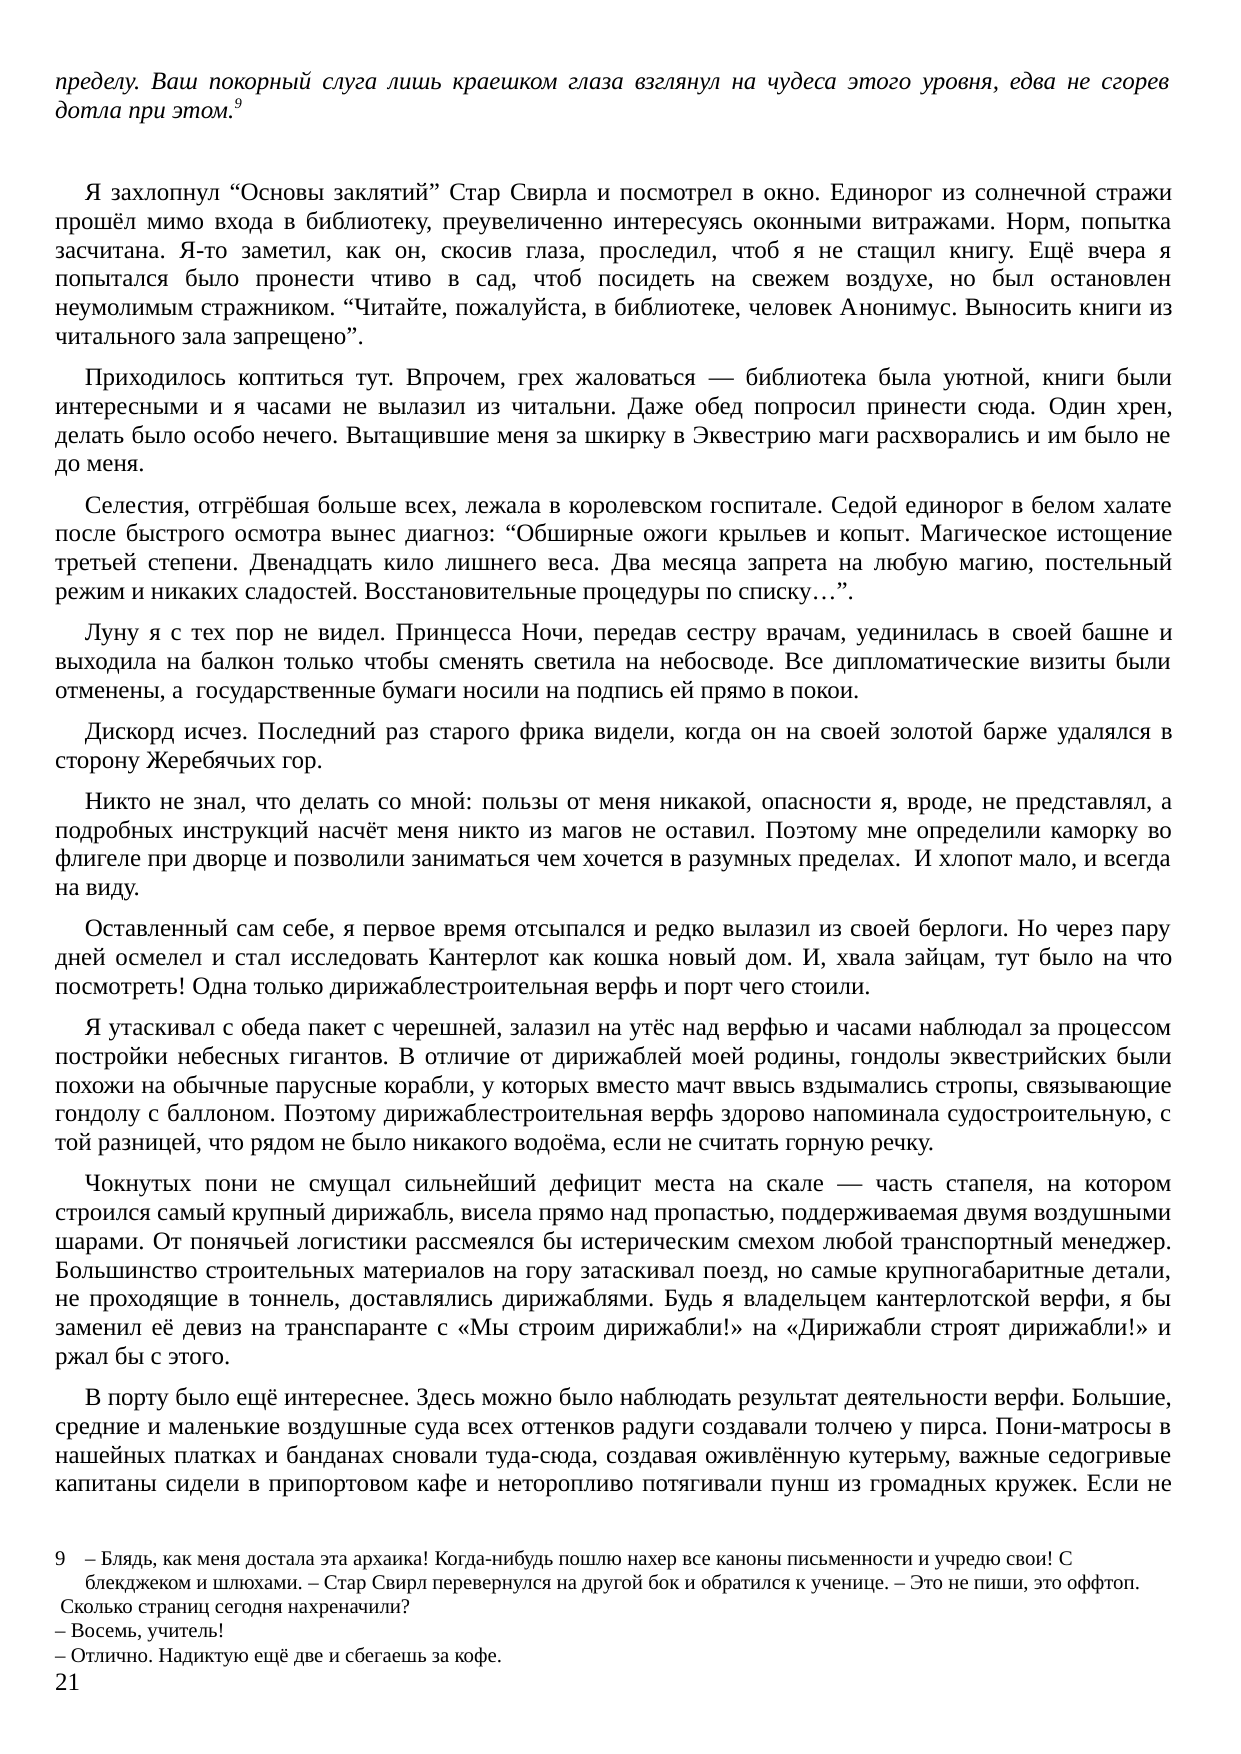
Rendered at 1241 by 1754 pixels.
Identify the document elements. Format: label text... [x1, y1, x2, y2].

text Никто не знал, что делать со мной: пользы от меня никакой, опасности я, вроде, не представлял, а подробных инструкций насчёт меня никто из магов не оставил. Поэтому мне определили каморку во флигеле при дворце и позволили заниматься чем хочется в разумных пределах. И хлопот мало, и всегда на виду. [55, 786, 1173, 901]
text Приходилось коптиться тут. Впрочем, грех жаловаться — библиотека была уютной, книги были интересными и я часами не вылазил из читальни. Даже обед попросил принести сюда. Один хрен, делать было особо нечего. Вытащившие меня за шкирку в Эквестрию маги расхворались и им было не до меня. [55, 362, 1173, 477]
text Я утаскивал с обеда пакет с черешней, залазил на утёс над верфью и часами наблюдал за процессом постройки небесных гигантов. В отличие от дирижаблей моей родины, гондолы эквестрийских были похожи на обычные парусные корабли, у которых вместо мачт ввысь вздымались стропы, связывающие гондолу с баллоном. Поэтому дирижаблестроительная верфь здорово напоминала судостроительную, с той разницей, что рядом не было никакого водоёма, если не считать горную речку. [55, 1012, 1173, 1156]
text Селестия, отгрёбшая больше всех, лежала в королевском госпитале. Седой единорог в белом халате после быстрого осмотра вынес диагноз: “Обширные ожоги крыльев и копыт. Магическое истощение третьей степени. Двенадцать кило лишнего веса. Два месяца запрета на любую магию, постельный режим и никаких сладостей. Восстановительные процедуры по списку…”. [55, 490, 1173, 605]
list – Восемь, учитель! [55, 1618, 1173, 1642]
list Сколько страниц сегодня нахреначили? [55, 1594, 1173, 1618]
text Дискорд исчез. Последний раз старого фрика видели, когда он на своей золотой барже удалялся в сторону Жеребячьих гор. [55, 716, 1173, 773]
list – Отлично. Надиктую ещё две и сбегаешь за кофе. [55, 1642, 1173, 1667]
text Луну я с тех пор не видел. Принцесса Ночи, передав сестру врачам, уединилась в своей башне и выходила на балкон только чтобы сменять светила на небосводе. Все дипломатические визиты были отменены, а государственные бумаги носили на подпись ей прямо в покои. [55, 617, 1173, 703]
text Чокнутых пони не смущал сильнейший дефицит места на скале — часть стапеля, на котором строился самый крупный дирижабль, висела прямо над пропастью, поддерживаемая двумя воздушными шарами. От понячьей логистики рассмеялся бы истерическим смехом любой транспортный менеджер. Большинство строительных материалов на гору затаскивал поезд, но самые крупногабаритные детали, не проходящие в тоннель, доставлялись дирижаблями. Будь я владельцем кантерлотской верфи, я бы заменил её девиз на транспаранте с «Мы строим дирижабли!» на «Дирижабли строят дирижабли!» и ржал бы с этого. [55, 1168, 1173, 1370]
list пределу. Ваш покорный слуга лишь краешком глаза взглянул на чудеса этого уровня, едва не сгорев дотла при этом. [55, 66, 1173, 123]
text В порту было ещё интереснее. Здесь можно было наблюдать результат деятельности верфи. Большие, средние и маленькие воздушные суда всех оттенков радуги создавали толчею у пирса. Пони-матросы в нашейных платках и банданах сновали туда-сюда, создавая оживлённую кутерьму, важные седогривые капитаны сидели в припортовом кафе и неторопливо потягивали пунш из громадных кружек. Если не [55, 1382, 1173, 1497]
text Оставленный сам себе, я первое время отсыпался и редко вылазил из своей берлоги. Но через пару дней осмелел и стал исследовать Кантерлот как кошка новый дом. И, хвала зайцам, тут было на что посмотреть! Одна только дирижаблестроительная верфь и порт чего стоили. [55, 913, 1173, 1000]
text Я захлопнул “Основы заклятий” Стар Свирла и посмотрел в окно. Единорог из солнечной стражи прошёл мимо входа в библиотеку, преувеличенно интересуясь оконными витражами. Норм, попытка засчитана. Я-то заметил, как он, скосив глаза, проследил, чтоб я не стащил книгу. Ещё вчера я попытался было пронести чтиво в сад, чтоб посидеть на свежем воздухе, но был остановлен неумолимым стражником. “Читайте, пожалуйста, в библиотеке, человек Анонимус. Выносить книги из читального зала запрещено”. [55, 177, 1173, 350]
list – Блядь, как меня достала эта архаика! Когда-нибудь пошлю нахер все каноны письменности и учредю свои! С блекджеком и шлюхами. – Стар Свирл перевернулся на другой бок и обратился к ученице. – Это не пиши, это оффтоп. [55, 1546, 1173, 1594]
